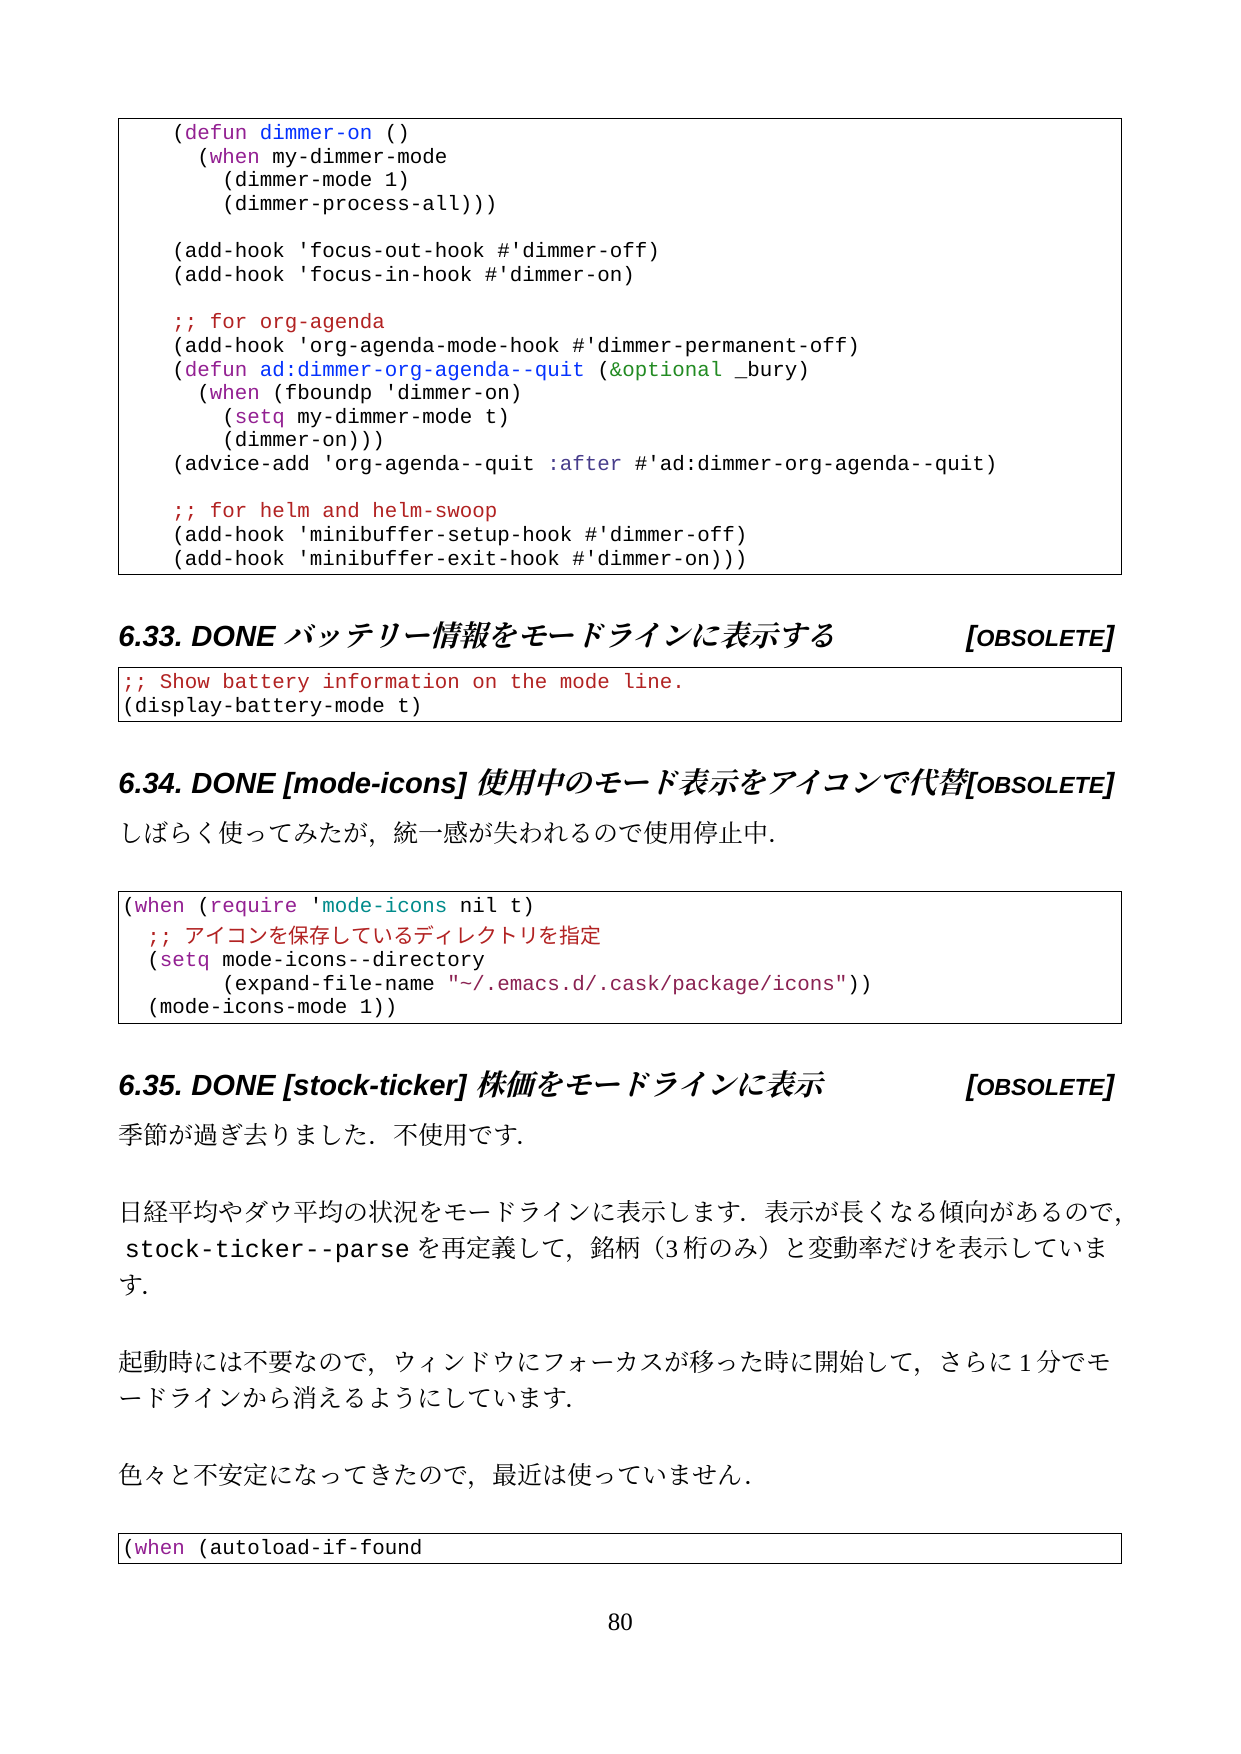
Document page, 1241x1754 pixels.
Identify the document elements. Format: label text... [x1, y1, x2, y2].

text (when (require 'mode-icons nil t) [119, 892, 1121, 915]
text (expand-file-name "~/.emacs.d/.cask/package/icons")) [119, 969, 1121, 993]
subtitle DONE [stock-ticker] 株価をモードラインに表示 [obsolete] [118, 1062, 1122, 1103]
text (dimmer-process-all))) [119, 189, 1121, 213]
text ;; for helm and helm-swoop [119, 496, 1121, 520]
text 季節が過ぎ去りました．不使用です． [118, 1116, 1122, 1181]
text (add-hook 'minibuffer-exit-hook #'dimmer-on))) [119, 544, 1121, 574]
text (add-hook 'focus-out-hook #'dimmer-off) [119, 236, 1121, 260]
text (when (autoload-if-found [119, 1534, 1121, 1563]
text (display-battery-mode t) [119, 691, 1121, 721]
text 起動時には不要なので，ウィンドウにフォーカスが移った時に開始して，さらに1分でモードラインから消えるようにしています． [118, 1342, 1122, 1443]
text ;; アイコンを保存しているディレクトリを指定 [119, 915, 1121, 945]
text (setq my-dimmer-mode t) [119, 402, 1121, 426]
text (defun ad:dimmer-org-agenda--quit (&optional _bury) [119, 354, 1121, 378]
text (advice-add 'org-agenda--quit :after #'ad:dimmer-org-agenda--quit) [119, 449, 1121, 473]
text ;; Show battery information on the mode line. [119, 668, 1121, 691]
text 日経平均やダウ平均の状況をモードラインに表示します．表示が長くなる傾向があるので， stock-ticker--parse を再定義して，銘柄（3桁のみ）と変動率だけを表示しています． [118, 1193, 1122, 1330]
text (mode-icons-mode 1)) [119, 993, 1121, 1023]
text ;; for org-agenda [119, 307, 1121, 331]
text (dimmer-mode 1) [119, 165, 1121, 189]
text (add-hook 'minibuffer-setup-hook #'dimmer-off) [119, 520, 1121, 544]
subtitle DONE バッテリー情報をモードラインに表示する [obsolete] [118, 613, 1122, 654]
text (add-hook 'org-agenda-mode-hook #'dimmer-permanent-off) [119, 331, 1121, 354]
text (defun dimmer-on () [119, 119, 1121, 142]
subtitle DONE [mode-icons] 使用中のモード表示をアイコンで代替 [obsolete] [118, 760, 1122, 802]
text (setq mode-icons--directory [119, 945, 1121, 969]
text しばらく使ってみたが，統一感が失われるので使用停止中． [118, 814, 1122, 879]
text (add-hook 'focus-in-hook #'dimmer-on) [119, 260, 1121, 284]
text 色々と不安定になってきたので，最近は使っていません． [118, 1456, 1122, 1520]
text (dimmer-on))) [119, 426, 1121, 449]
text (when my-dimmer-mode [119, 142, 1121, 165]
text (when (fboundp 'dimmer-on) [119, 378, 1121, 402]
